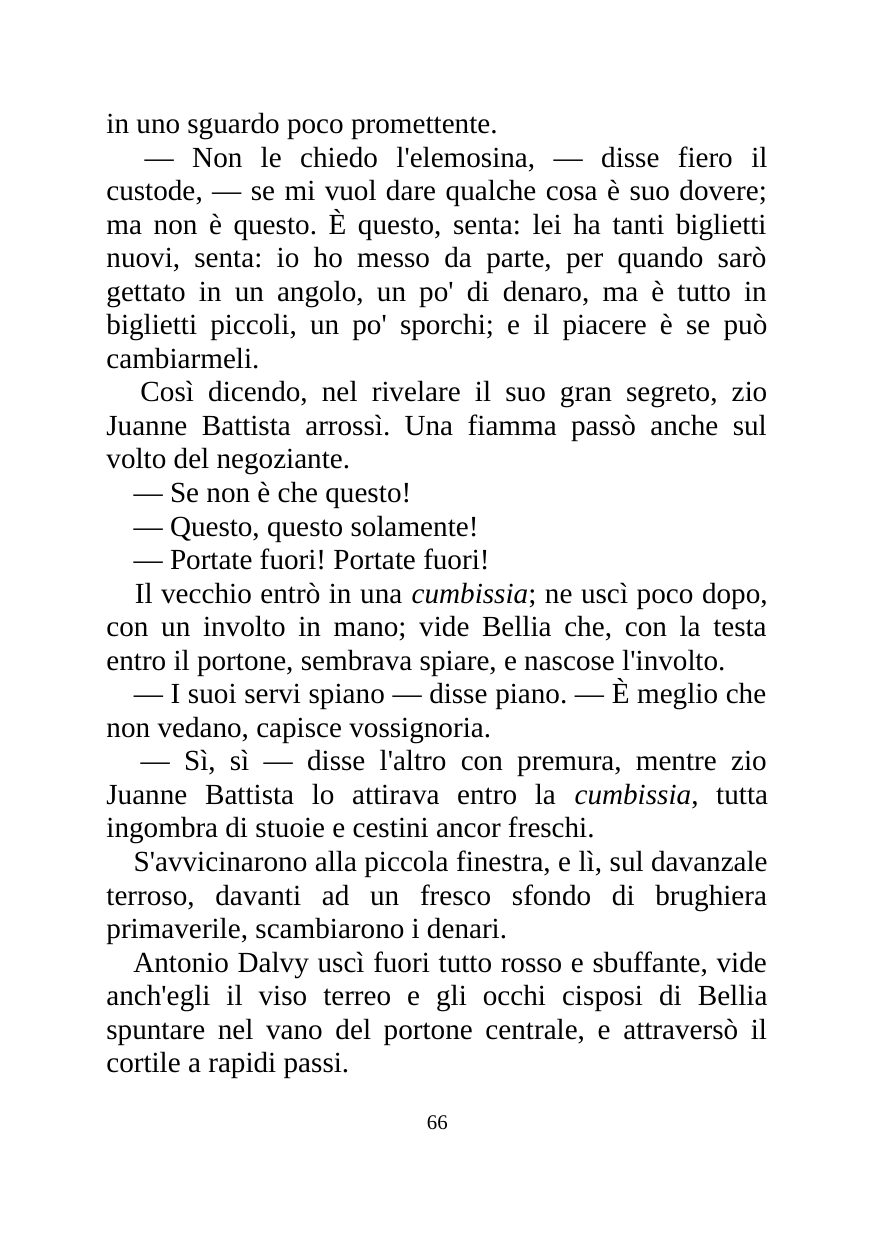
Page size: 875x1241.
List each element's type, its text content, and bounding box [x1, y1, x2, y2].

text — Portate fuori! Portate fuori! [106, 542, 768, 576]
text Antonio Dalvy uscì fuori tutto rosso e sbuffante, vide anch'egli il viso terreo e gli occhi cisposi di Bellia spuntare nel vano del portone centrale, e attraversò il cortile a rapidi passi. [106, 945, 768, 1079]
text S'avvicinarono alla piccola finestra, e lì, sul davanzale terroso, davanti ad un fresco sfondo di brughiera primaverile, scambiarono i denari. [106, 844, 768, 945]
text — Sì, sì — disse l'altro con premura, mentre zio Juanne Battista lo attirava entro la cumbissia, tutta ingombra di stuoie e cestini ancor freschi. [106, 743, 768, 844]
text — Non le chiedo l'elemosina, — disse fiero il custode, — se mi vuol dare qualche cosa è suo dovere; ma non è questo. È questo, senta: lei ha tanti biglietti nuovi, senta: io ho messo da parte, per quando sarò gettato in un angolo, un po' di denaro, ma è tutto in biglietti piccoli, un po' sporchi; e il piacere è se può cambiarmeli. [106, 140, 768, 374]
text — Se non è che questo! [106, 475, 768, 509]
text — I suoi servi spiano — disse piano. — È meglio che non vedano, capisce vossignoria. [106, 676, 768, 743]
text Così dicendo, nel rivelare il suo gran segreto, zio Juanne Battista arrossì. Una fiamma passò anche sul volto del negoziante. [106, 374, 768, 475]
text Il vecchio entrò in una cumbissia; ne uscì poco dopo, con un involto in mano; vide Bellia che, con la testa entro il portone, sembrava spiare, e nascose l'involto. [106, 576, 768, 676]
text — Questo, questo solamente! [106, 509, 768, 542]
text in uno sguardo poco promettente. [106, 106, 768, 140]
